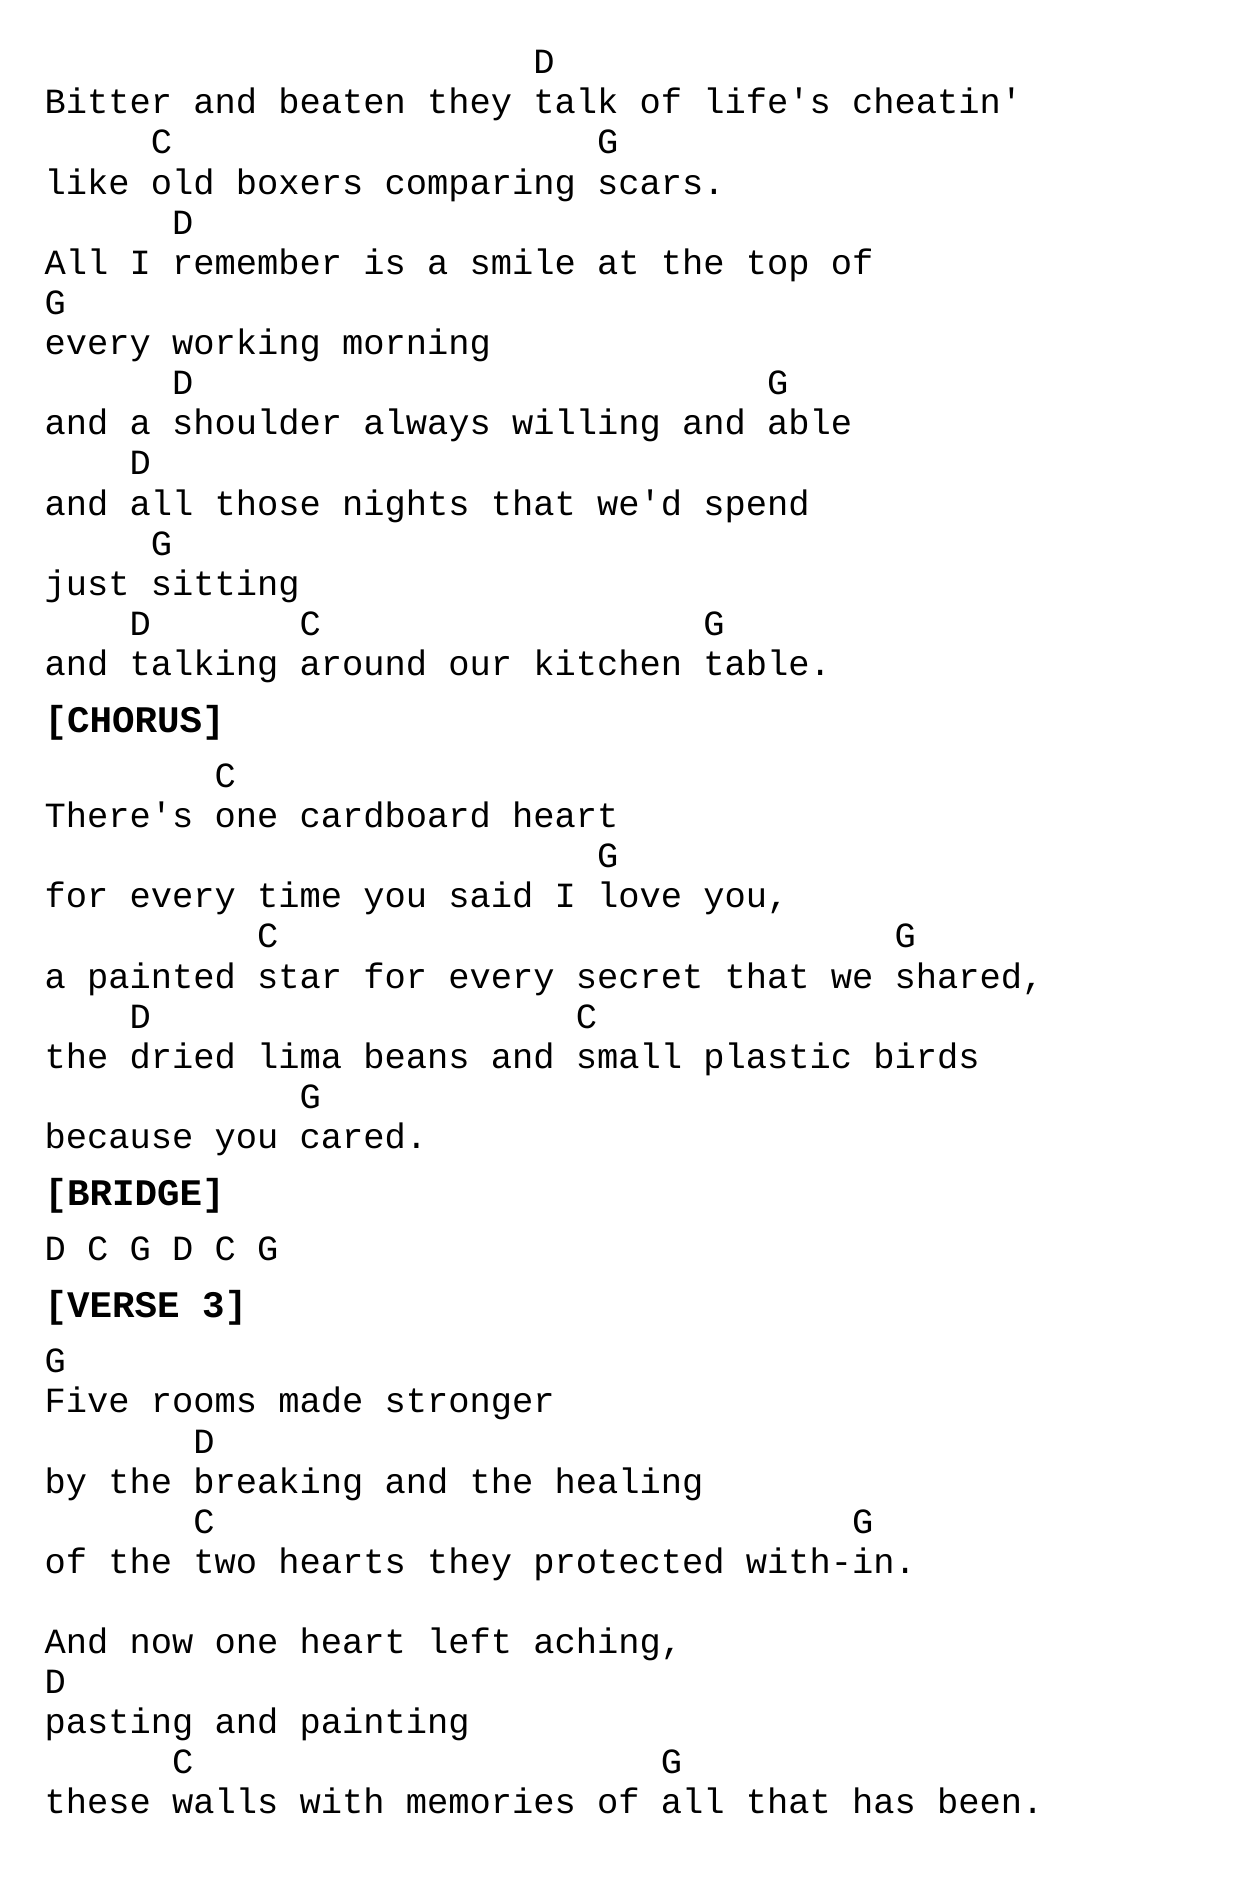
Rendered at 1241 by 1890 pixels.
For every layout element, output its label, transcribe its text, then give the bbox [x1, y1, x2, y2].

text D C [44, 999, 1063, 1039]
text Bitter and beaten they talk of life's cheatin' [44, 84, 1063, 124]
text because you cared. [44, 1119, 1063, 1159]
text the dried lima beans and small plastic birds [44, 1039, 1063, 1079]
text C G [44, 1744, 1063, 1784]
text D [44, 1423, 1063, 1464]
text these walls with memories of all that has been. [44, 1784, 1063, 1824]
text And now one heart left aching, [44, 1624, 1063, 1664]
text C G [44, 124, 1063, 164]
text D [44, 445, 1063, 485]
text D [44, 205, 1063, 245]
text pasting and painting [44, 1704, 1063, 1744]
text every working morning [44, 325, 1063, 365]
text and a shoulder always willing and able [44, 405, 1063, 445]
text G [44, 1079, 1063, 1119]
text and all those nights that we'd spend [44, 485, 1063, 526]
text G [44, 285, 1063, 325]
text D C G [44, 606, 1063, 646]
text G [44, 1343, 1063, 1383]
text There's one cardboard heart [44, 798, 1063, 838]
text C G [44, 918, 1063, 958]
text like old boxers comparing scars. [44, 164, 1063, 205]
text G [44, 838, 1063, 878]
text D [44, 44, 1063, 84]
text for every time you said I love you, [44, 878, 1063, 918]
subtitle [BRIDGE] [44, 1174, 1063, 1216]
text D G [44, 365, 1063, 405]
subtitle [VERSE 3] [44, 1286, 1063, 1328]
text a painted star for every secret that we shared, [44, 958, 1063, 999]
text Five rooms made stronger [44, 1383, 1063, 1423]
text of the two hearts they protected with-in. [44, 1544, 1063, 1584]
text C [44, 758, 1063, 798]
text just sitting [44, 566, 1063, 606]
text D [44, 1664, 1063, 1704]
text C G [44, 1504, 1063, 1544]
text G [44, 526, 1063, 566]
text and talking around our kitchen table. [44, 646, 1063, 686]
text D C G D C G [44, 1231, 1063, 1271]
text by the breaking and the healing [44, 1464, 1063, 1504]
subtitle [CHORUS] [44, 701, 1063, 743]
text All I remember is a smile at the top of [44, 245, 1063, 285]
